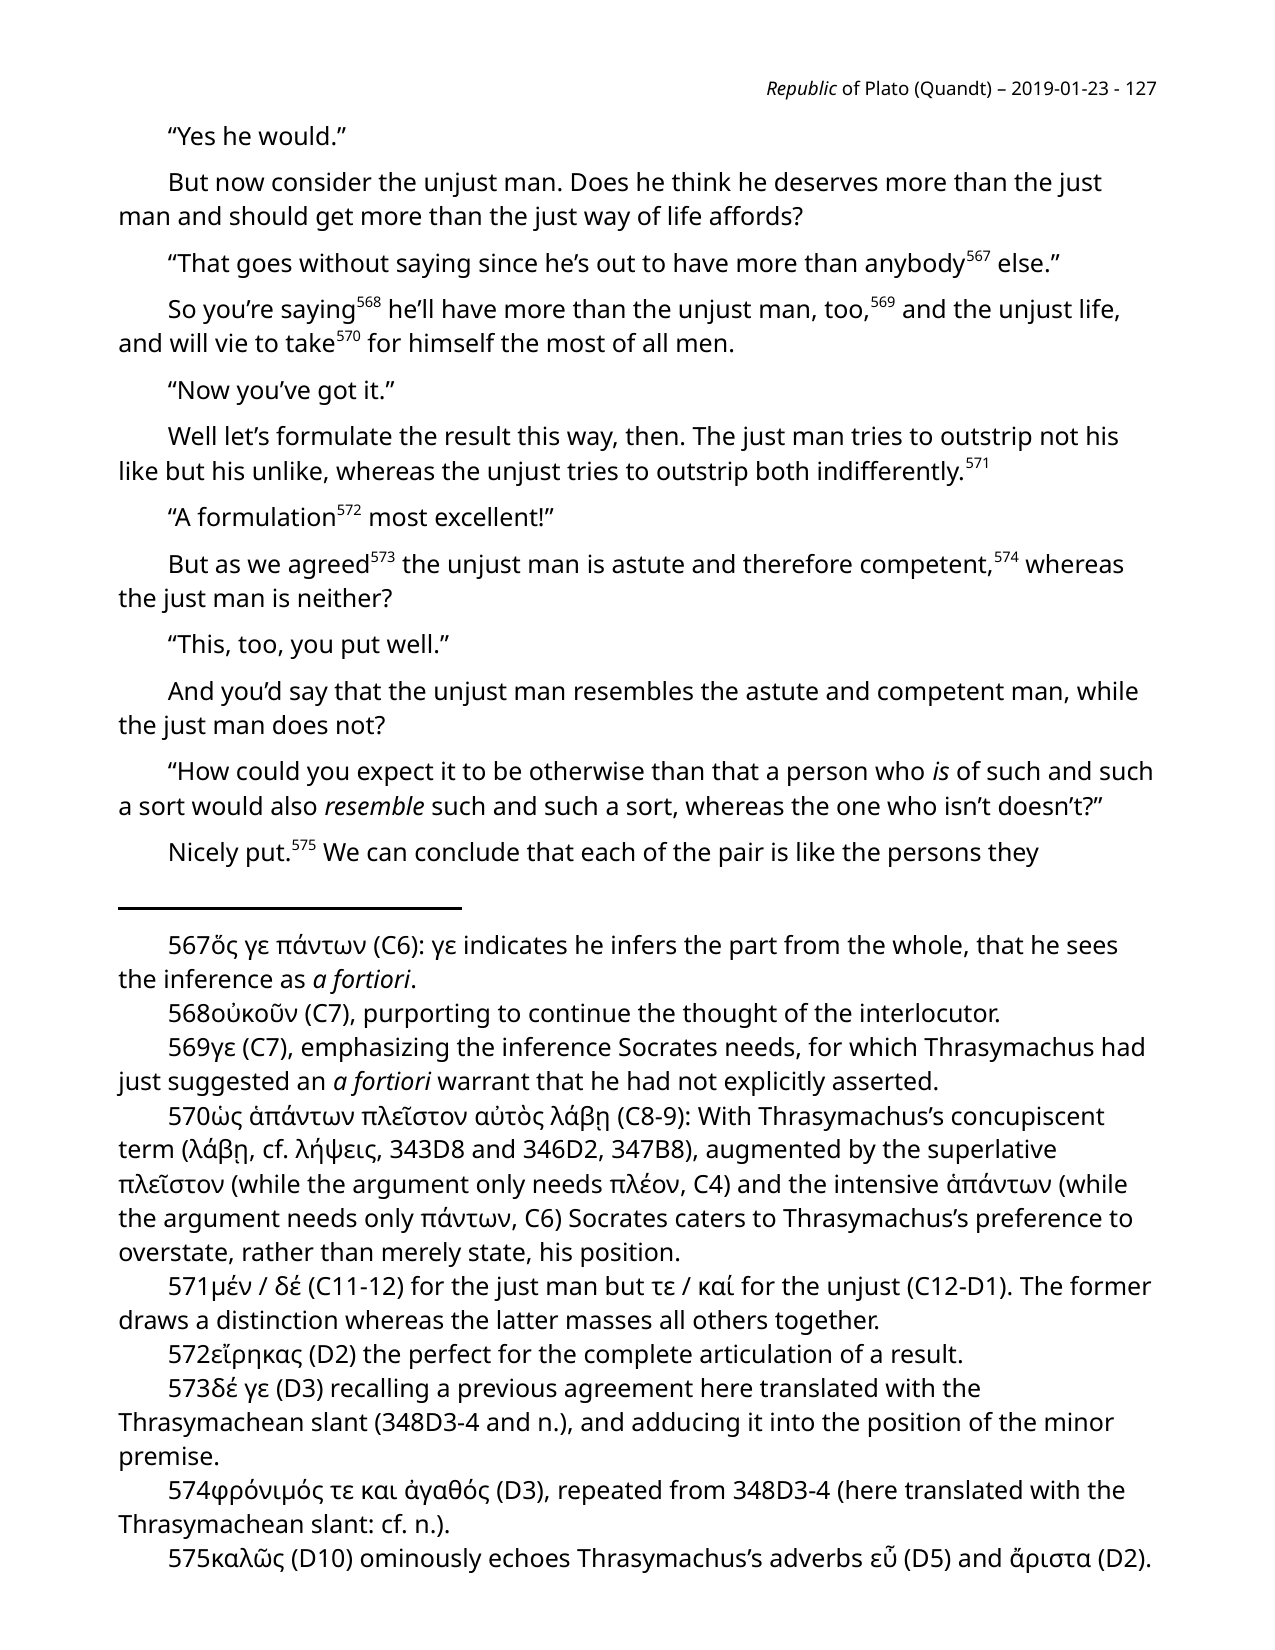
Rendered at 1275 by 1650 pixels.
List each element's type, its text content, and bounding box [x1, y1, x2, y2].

text δέ γε (D3) recalling a previous agreement here translated with the Thrasymachean slant (348D3-4 and n.), and adducing it into the position of the minor premise. [118, 1371, 1157, 1473]
text εἴρηκας (D2) the perfect for the complete articulation of a result. [118, 1337, 1157, 1371]
text καλῶς (D10) ominously echoes Thrasymachus’s adverbs εὖ (D5) and ἄριστα (D2). [118, 1541, 1157, 1575]
text μέν / δέ (C11-12) for the just man but τε / καί for the unjust (C12-D1). The former draws a distinction whereas the latter masses all others together. [118, 1268, 1157, 1337]
text “This, too, you put well.” [118, 627, 1157, 661]
text So you’re saying he’ll have more than the unjust man, too, and the unjust life, and will vie to take for himself the most of all men. [118, 292, 1157, 360]
text φρόνιμός τε και ἀγαθός (D3), repeated from 348D3-4 (here translated with the Thrasymachean slant: cf. n.). [118, 1473, 1157, 1541]
text “Yes he would.” [118, 118, 1157, 152]
text ὅς γε πάντων (C6): γε indicates he infers the part from the whole, that he sees the inference as a fortiori. [118, 928, 1157, 996]
text And you’d say that the unjust man resembles the astute and competent man, while the just man does not? [118, 673, 1157, 742]
text οὐκοῦν (C7), purporting to continue the thought of the interlocutor. [118, 996, 1157, 1030]
text “Now you’ve got it.” [118, 372, 1157, 407]
text But as we agreed the unjust man is astute and therefore competent, whereas the just man is neither? [118, 546, 1157, 614]
text “How could you expect it to be otherwise than that a person who is of such and such a sort would also resemble such and such a sort, whereas the one who isn’t doesn’t?” [118, 754, 1157, 822]
text Nicely put. We can conclude that each of the pair is like the persons they resemble. [118, 835, 1157, 869]
text ὡς ἁπάντων πλεῖστον αὐτὸς λάβῃ (C8-9): With Thrasymachus’s concupiscent term (λάβῃ, cf. λήψεις, 343D8 and 346D2, 347B8), augmented by the superlative πλεῖστον (while the argument only needs πλέον, C4) and the intensive ἁπάντων (while the argument needs only πάντων, C6) Socrates caters to Thrasymachus’s preference to overstate, rather than merely state, his position. [118, 1098, 1157, 1268]
text “A formulation most excellent!” [118, 500, 1157, 534]
text γε (C7), emphasizing the inference Socrates needs, for which Thrasymachus had just suggested an a fortiori warrant that he had not explicitly asserted. [118, 1030, 1157, 1098]
text But now consider the unjust man. Does he think he deserves more than the just man and should get more than the just way of life affords? [118, 165, 1157, 233]
text “That goes without saying since he’s out to have more than anybody else.” [118, 245, 1157, 279]
text Well let’s formulate the result this way, then. The just man tries to outstrip not his like but his unlike, whereas the unjust tries to outstrip both indifferently. [118, 419, 1157, 487]
